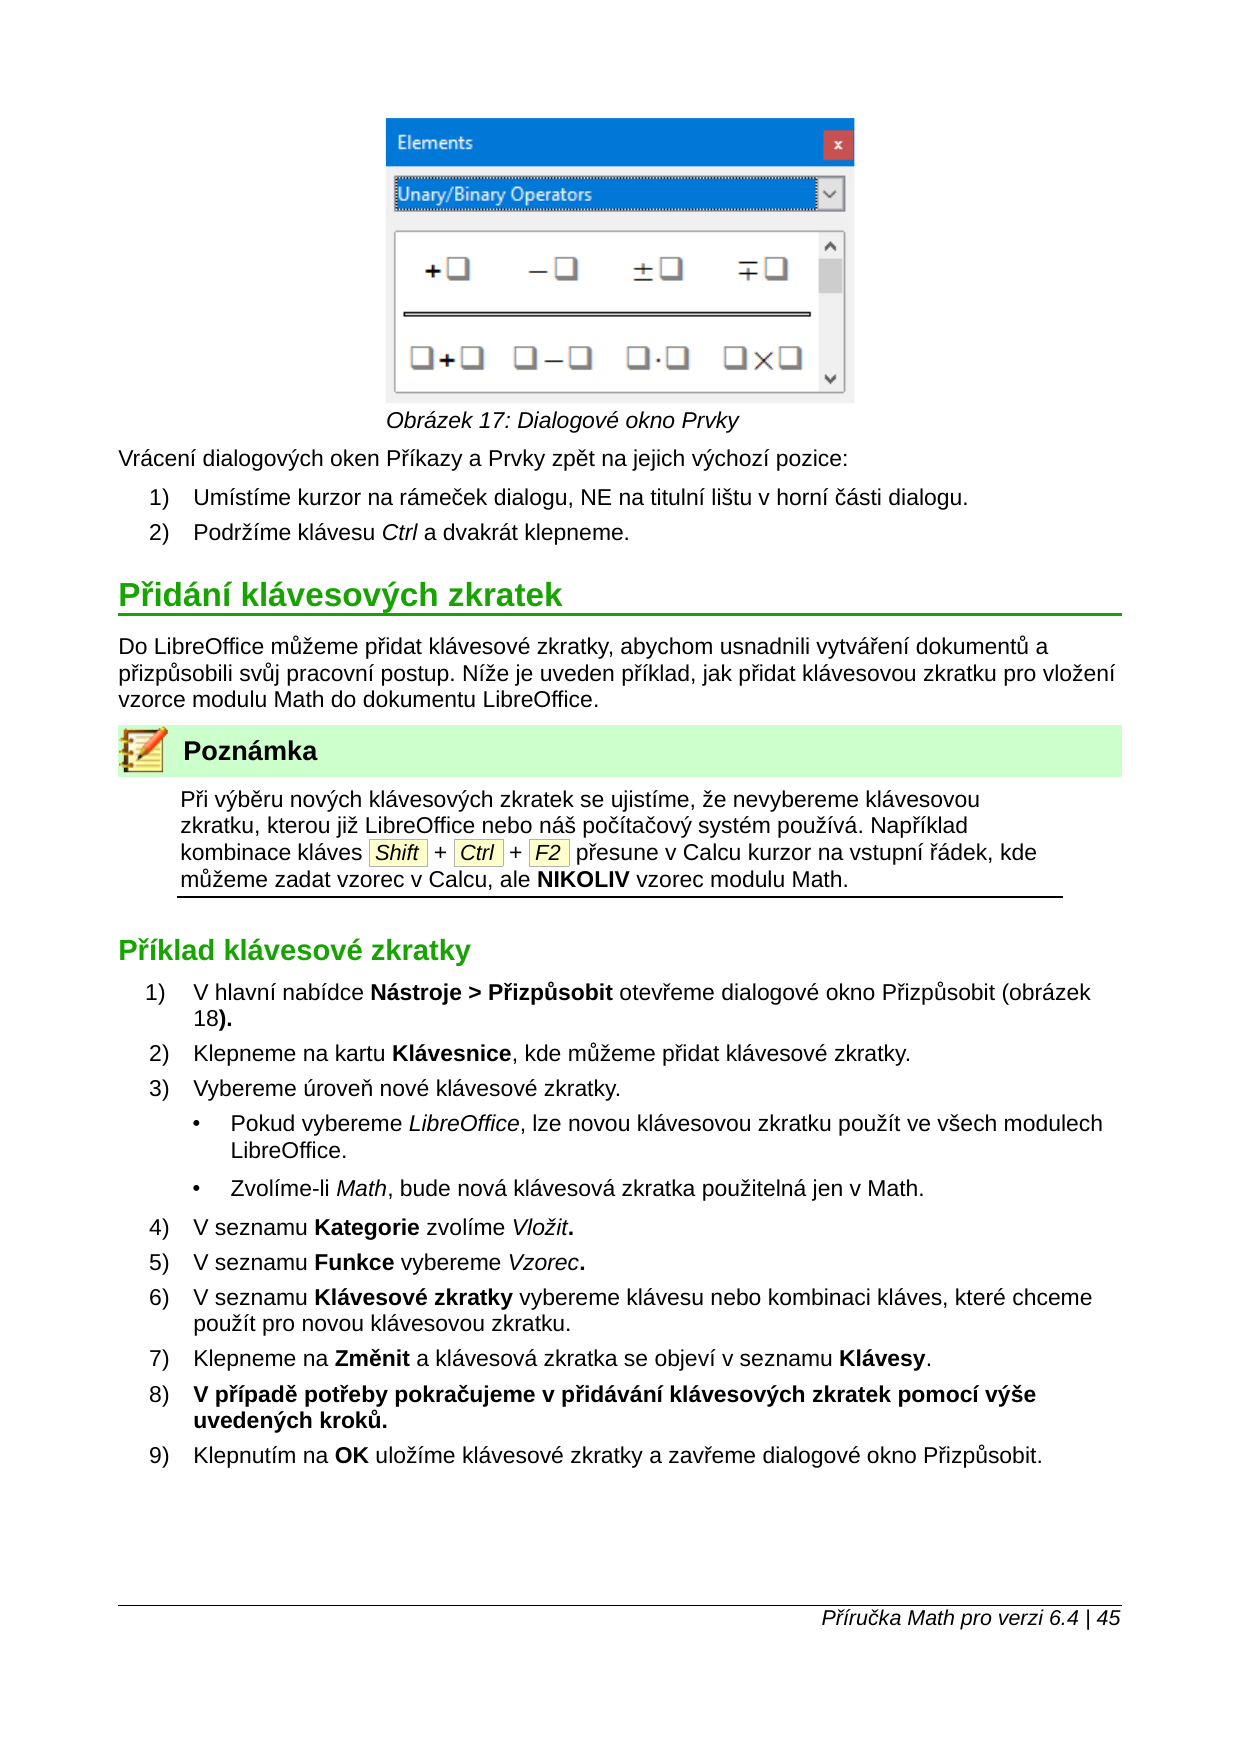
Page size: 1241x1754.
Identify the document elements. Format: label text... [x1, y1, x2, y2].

list Pokud vybereme LibreOffice, lze novou klávesovou zkratku použít ve všech modulech LibreOffice. [192, 1110, 1122, 1163]
list V seznamu Funkce vybereme Vzorec. [169, 1249, 1122, 1275]
subtitle Poznámka [118, 725, 1122, 777]
text Vrácení dialogových oken Příkazy a Prvky zpět na jejich výchozí pozice: [118, 445, 1122, 471]
list Klepnutím na OK uložíme klávesové zkratky a zavřeme dialogové okno Přizpůsobit. [169, 1442, 1122, 1468]
list Klepneme na Změnit a klávesová zkratka se objeví v seznamu Klávesy. [169, 1345, 1122, 1372]
text Do LibreOffice můžeme přidat klávesové zkratky, abychom usnadnili vytváření dokumentů a přizpůsobili svůj pracovní postup. Níže je uveden příklad, jak přidat klávesovou zkratku pro vložení vzorce modulu Math do dokumentu LibreOffice. [118, 633, 1122, 712]
picture [385, 118, 855, 403]
subtitle Přidání klávesových zkratek [118, 575, 1122, 613]
text Při výběru nových klávesových zkratek se ujistíme, že nevybereme klávesovou zkratku, kterou již LibreOffice nebo náš počítačový systém používá. Například kombinace kláves Shift + Ctrl + F2 přesune v Calcu kurzor na vstupní řádek, kde můžeme zadat vzorec v Calcu, ale NIKOLIV vzorec modulu Math. [177, 783, 1063, 896]
list Podržíme klávesu Ctrl a dvakrát klepneme. [169, 519, 1122, 546]
subtitle Příklad klávesové zkratky [118, 933, 1122, 967]
list Klepneme na kartu Klávesnice, kde můžeme přidat klávesové zkratky. [169, 1040, 1122, 1066]
text Obrázek 17: Dialogové okno Prvky [386, 403, 854, 433]
list V seznamu Kategorie zvolíme Vložit. [169, 1213, 1122, 1240]
list V případě potřeby pokračujeme v přidávání klávesových zkratek pomocí výše uvedených kroků. [169, 1381, 1122, 1433]
list Zvolíme-li Math, bude nová klávesová zkratka použitelná jen v Math. [192, 1175, 1122, 1201]
list Umístíme kurzor na rámeček dialogu, NE na titulní lištu v horní části dialogu. [169, 484, 1122, 510]
list V hlavní nabídce Nástroje > Přizpůsobit otevřeme dialogové okno Přizpůsobit (obrázek 18). [165, 978, 1122, 1031]
list V seznamu Klávesové zkratky vybereme klávesu nebo kombinaci kláves, které chceme použít pro novou klávesovou zkratku. [169, 1284, 1122, 1337]
list Vybereme úroveň nové klávesové zkratky. [169, 1075, 1122, 1102]
picture [119, 725, 170, 776]
